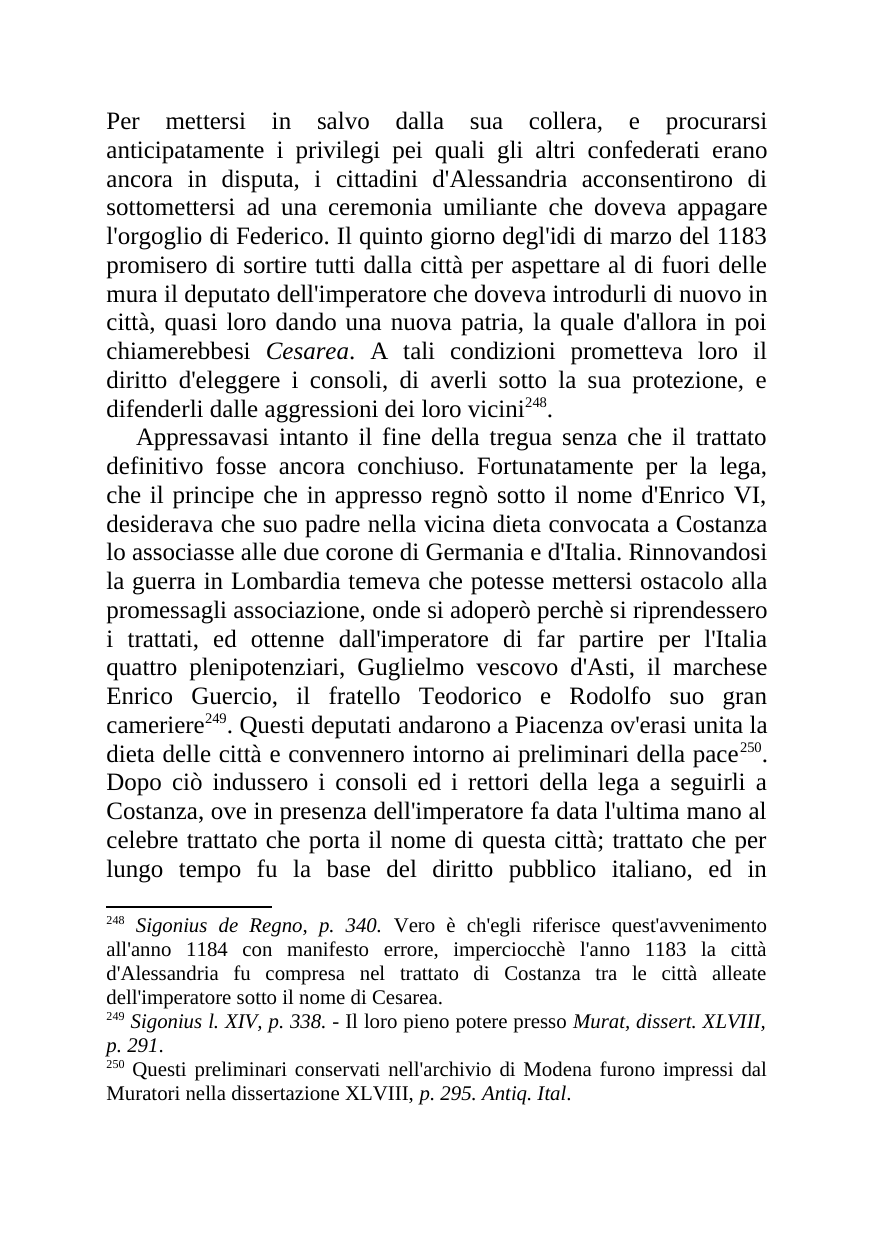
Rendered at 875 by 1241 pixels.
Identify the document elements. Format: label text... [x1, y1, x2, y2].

text Sigonius l. XIV, p. 338. - Il loro pieno potere presso Murat, dissert. XLVIII, p. 291. [106, 1009, 768, 1057]
text Questi preliminari conservati nell'archivio di Modena furono impressi dal Muratori nella dissertazione XLVIII, p. 295. Antiq. Ital. [106, 1057, 768, 1105]
text Sigonius de Regno, p. 340. Vero è ch'egli riferisce quest'avvenimento all'anno 1184 con manifesto errore, imperciocchè l'anno 1183 la città d'Alessandria fu compresa nel trattato di Costanza tra le città alleate dell'imperatore sotto il nome di Cesarea. [106, 913, 768, 1009]
text Appressavasi intanto il fine della tregua senza che il trattato definitivo fosse ancora conchiuso. Fortunatamente per la lega, che il principe che in appresso regnò sotto il nome d'Enrico VI, desiderava che suo padre nella vicina dieta convocata a Costanza lo associasse alle due corone di Germania e d'Italia. Rinnovandosi la guerra in Lombardia temeva che potesse mettersi ostacolo alla promessagli associazione, onde si adoperò perchè si riprendessero i trattati, ed ottenne dall'imperatore di far partire per l'Italia quattro plenipotenziari, Guglielmo vescovo d'Asti, il marchese Enrico Guercio, il fratello Teodorico e Rodolfo suo gran cameriere. Questi deputati andarono a Piacenza ov'erasi unita la dieta delle città e convennero intorno ai preliminari della pace. Dopo ciò indussero i consoli ed i rettori della lega a seguirli a Costanza, ove in presenza dell'imperatore fa data l'ultima mano al celebre trattato che porta il nome di questa città; trattato che per lungo tempo fu la base del diritto pubblico italiano, ed in [106, 422, 768, 882]
text Per mettersi in salvo dalla sua collera, e procurarsi anticipatamente i privilegi pei quali gli altri confederati erano ancora in disputa, i cittadini d'Alessandria acconsentirono di sottomettersi ad una ceremonia umiliante che doveva appagare l'orgoglio di Federico. Il quinto giorno degl'idi di marzo del 1183 promisero di sortire tutti dalla città per aspettare al di fuori delle mura il deputato dell'imperatore che doveva introdurli di nuovo in città, quasi loro dando una nuova patria, la quale d'allora in poi chiamerebbesi Cesarea. A tali condizioni prometteva loro il diritto d'eleggere i consoli, di averli sotto la sua protezione, e difenderli dalle aggressioni dei loro vicini. [106, 106, 768, 422]
